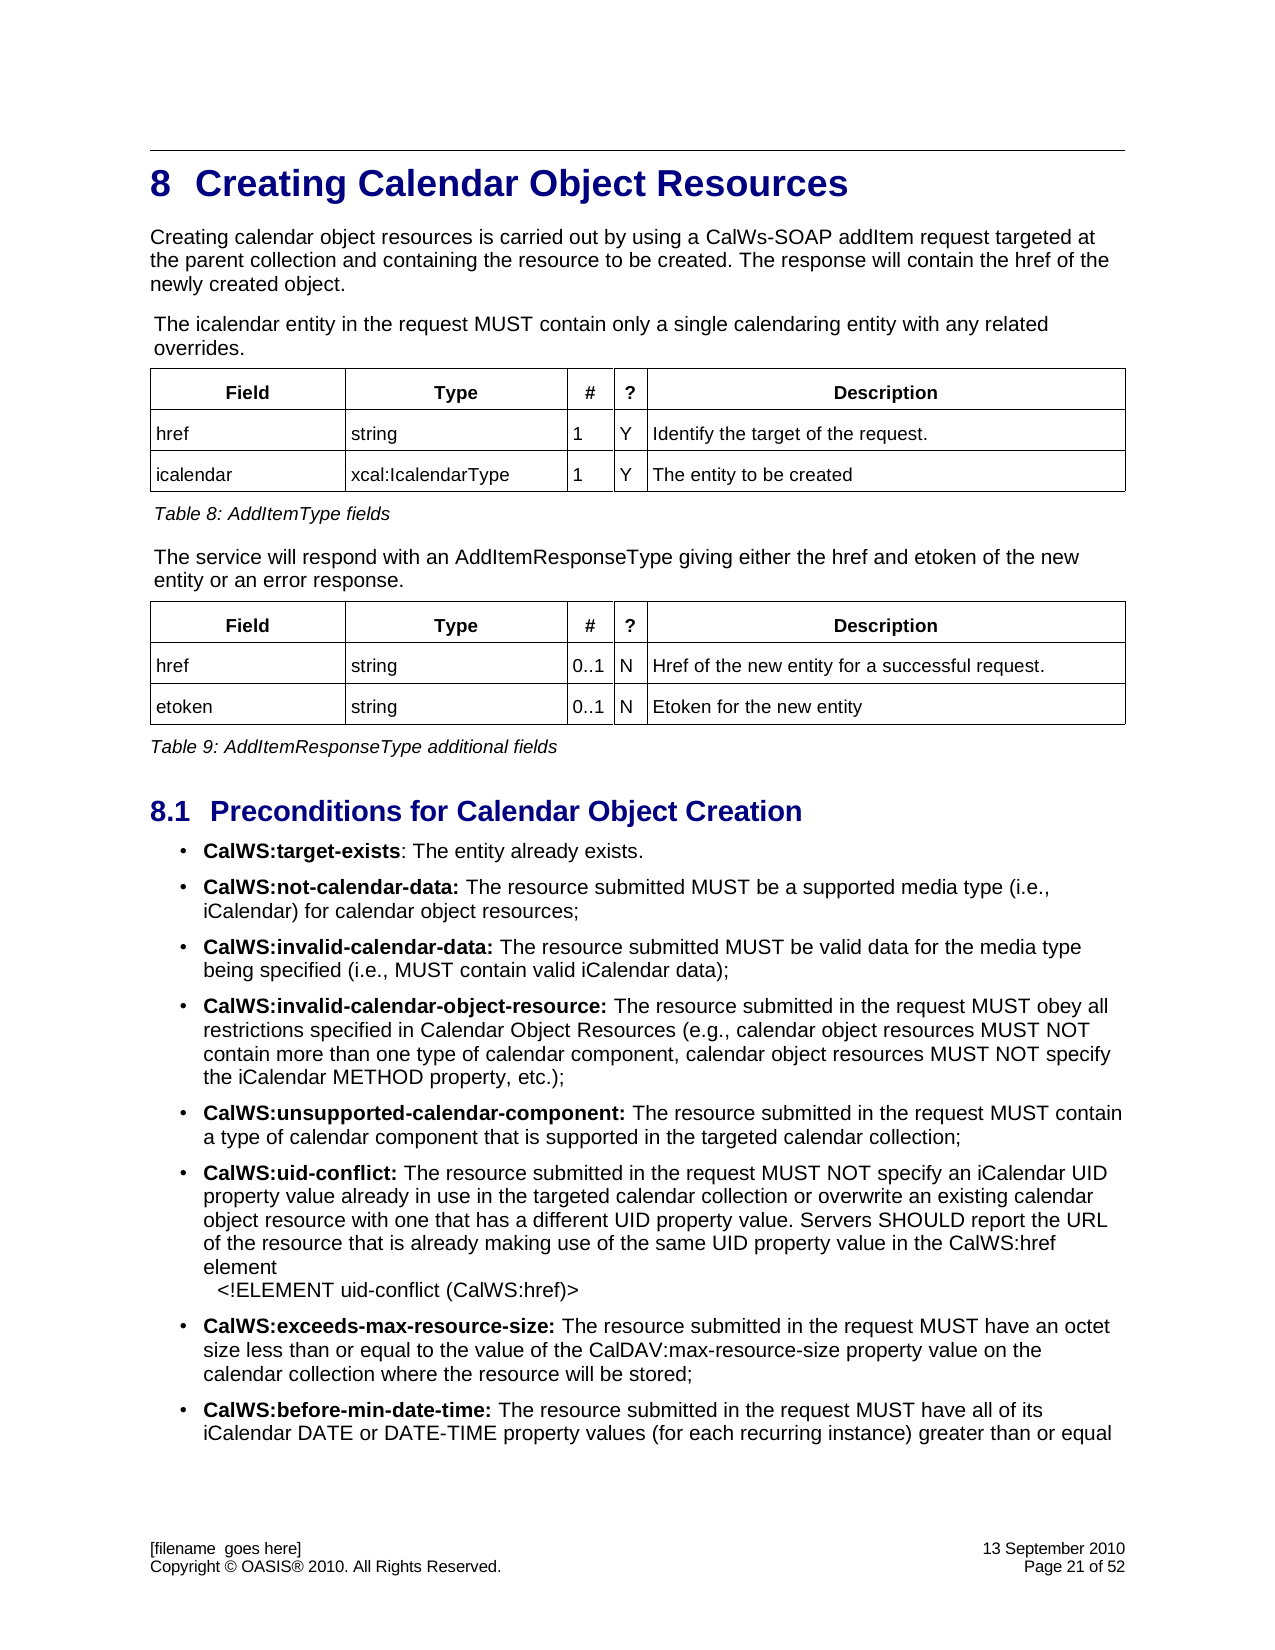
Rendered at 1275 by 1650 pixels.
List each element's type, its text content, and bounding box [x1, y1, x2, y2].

table_cell xcal:IcalendarType [346, 451, 567, 491]
table_cell etoken [151, 684, 345, 724]
table_cell Href of the new entity for a successful request. [648, 643, 1125, 683]
table_cell string [346, 410, 567, 450]
list CalWS:unsupported-calendar-component: The resource submitted in the request MUST contain a type of calendar component that is supported in the targeted calendar collection; [150, 1102, 1125, 1149]
table_cell Y [615, 451, 647, 491]
table_cell href [151, 643, 345, 683]
table_cell href [151, 410, 345, 450]
table_cell The entity to be created [648, 451, 1125, 491]
table_header Type [346, 369, 567, 409]
table_header Description [648, 369, 1125, 409]
table_header Type [346, 602, 567, 642]
list CalWS:uid-conflict: The resource submitted in the request MUST NOT specify an iCalendar UID property value already in use in the targeted calendar collection or overwrite an existing calendar object resource with one that has a different UID property value. Servers SHOULD report the URL of the resource that is already making use of the same UID property value in the CalWS:href element <!ELEMENT uid-conflict (CalWS:href)> [150, 1161, 1125, 1302]
table_header # [568, 602, 613, 642]
table_header # [568, 369, 613, 409]
list CalWS:invalid-calendar-data: The resource submitted MUST be valid data for the media type being specified (i.e., MUST contain valid iCalendar data); [150, 935, 1125, 982]
table_cell Identify the target of the request. [648, 410, 1125, 450]
text Table 9: AddItemResponseType additional fields [150, 736, 1125, 757]
table_header Field [151, 369, 345, 409]
text Creating calendar object resources is carried out by using a CalWs-SOAP addItem request targeted at the parent collection and containing the resource to be created. The response will contain the href of the newly created object. [150, 225, 1125, 296]
table_cell 0..1 [568, 643, 613, 683]
list CalWS:before-min-date-time: The resource submitted in the request MUST have all of its iCalendar DATE or DATE-TIME property values (for each recurring instance) greater than or equal [150, 1398, 1125, 1445]
list CalWS:invalid-calendar-object-resource: The resource submitted in the request MUST obey all restrictions specified in Calendar Object Resources (e.g., calendar object resources MUST NOT contain more than one type of calendar component, calendar object resources MUST NOT specify the iCalendar METHOD property, etc.); [150, 995, 1125, 1089]
text The service will respond with an AddItemResponseType giving either the href and etoken of the new entity or an error response. [154, 545, 1125, 592]
list CalWS:not-calendar-data: The resource submitted MUST be a supported media type (i.e., iCalendar) for calendar object resources; [150, 876, 1125, 923]
text Table 8: AddItemType fields [154, 503, 1125, 524]
table_cell string [346, 643, 567, 683]
table_cell 1 [568, 410, 613, 450]
table_header Field [151, 602, 345, 642]
table_cell icalendar [151, 451, 345, 491]
table_cell 1 [568, 451, 613, 491]
table_header ? [615, 602, 647, 642]
table_cell N [615, 684, 647, 724]
table_header Description [648, 602, 1125, 642]
subtitle Creating Calendar Object Resources [150, 151, 1125, 204]
table_cell Etoken for the new entity [648, 684, 1125, 724]
table_cell 0..1 [568, 684, 613, 724]
list CalWS:target-exists: The entity already exists. [150, 840, 1125, 863]
table_cell Y [615, 410, 647, 450]
subtitle Preconditions for Calendar Object Creation [150, 795, 1125, 827]
table_cell string [346, 684, 567, 724]
text The icalendar entity in the request MUST contain only a single calendaring entity with any related overrides. [154, 313, 1125, 360]
table_header ? [615, 369, 647, 409]
list CalWS:exceeds-max-resource-size: The resource submitted in the request MUST have an octet size less than or equal to the value of the CalDAV:max-resource-size property value on the calendar collection where the resource will be stored; [150, 1315, 1125, 1386]
table_cell N [615, 643, 647, 683]
